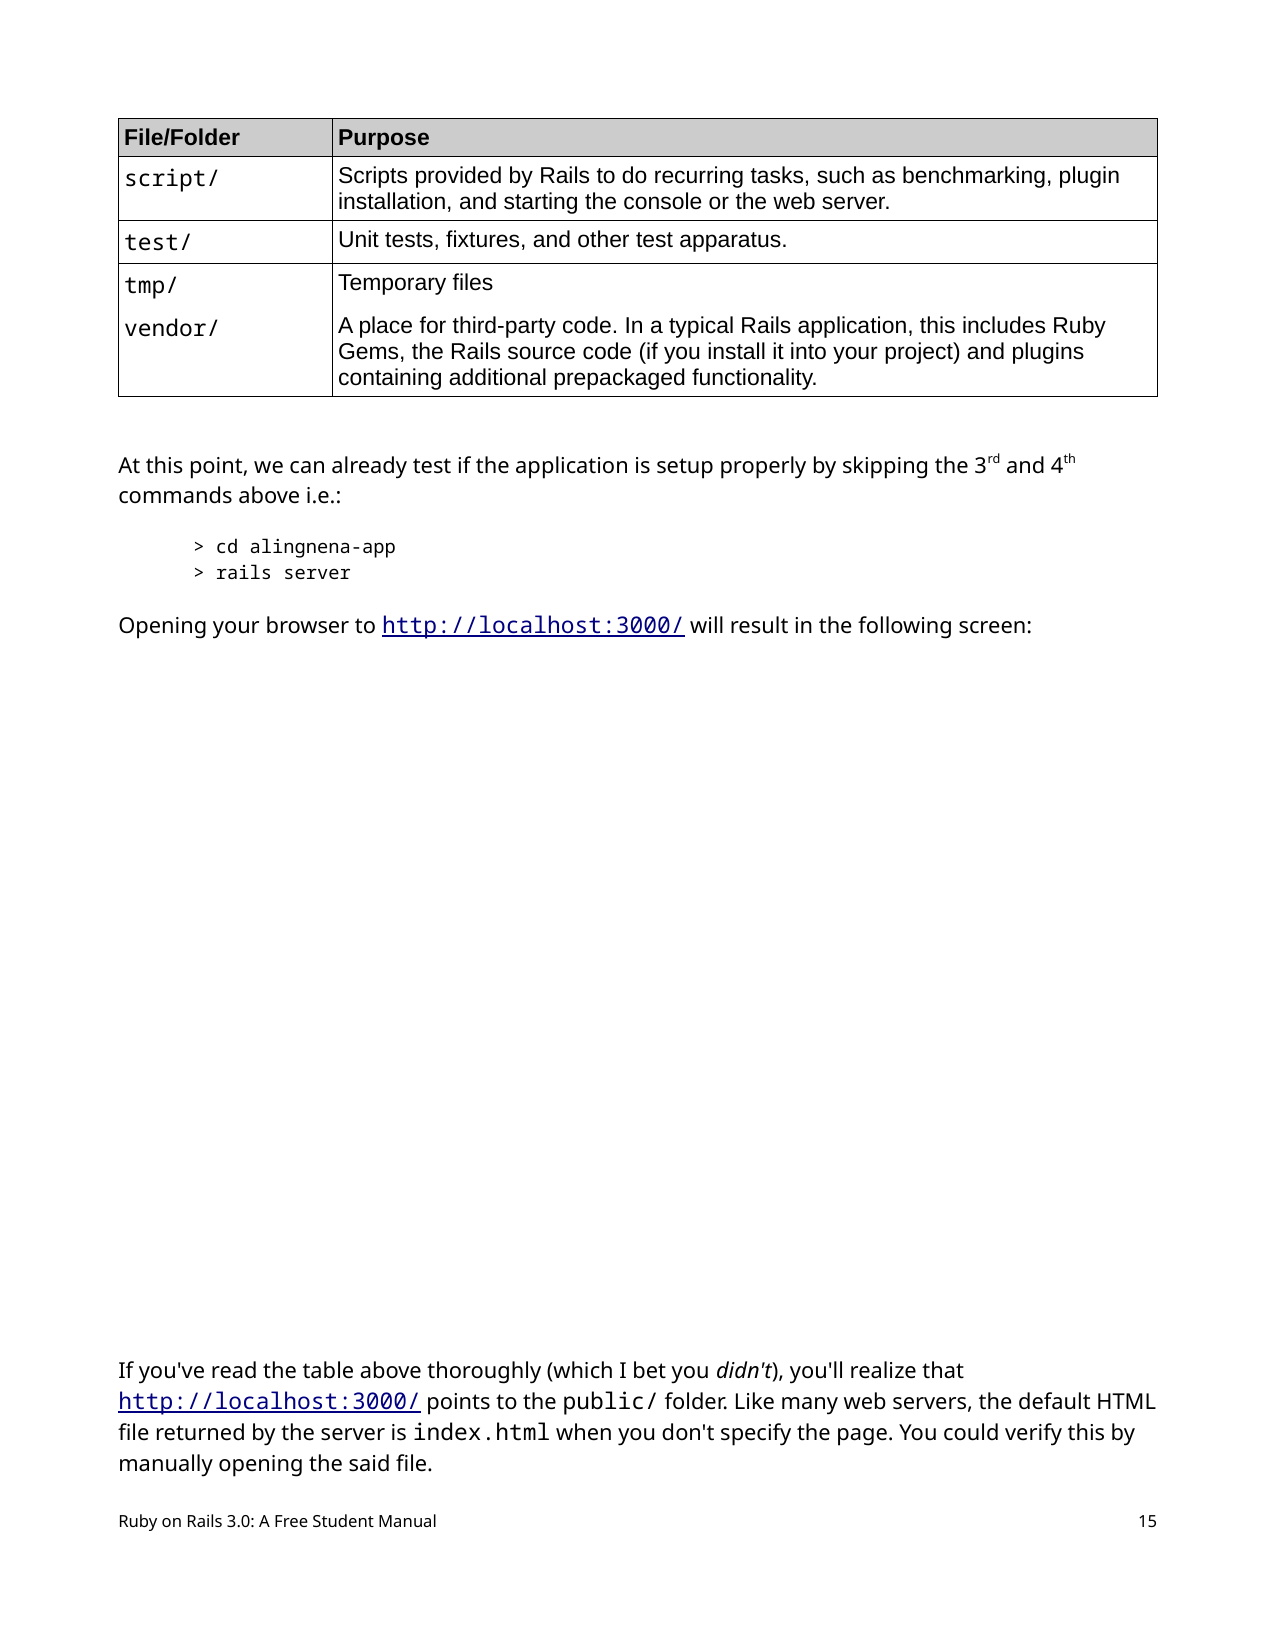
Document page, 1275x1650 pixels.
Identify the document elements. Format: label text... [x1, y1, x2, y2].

table_cell vendor/ [119, 306, 332, 396]
table_cell Unit tests, fixtures, and other test apparatus. [333, 221, 1157, 263]
table_cell Temporary files [333, 264, 1157, 306]
table_cell tmp/ [119, 264, 332, 306]
table_cell script/ [119, 157, 332, 220]
text > cd alingnena-app > rails server [193, 534, 1157, 585]
table_cell Scripts provided by Rails to do recurring tasks, such as benchmarking, plugin installation, and starting the console or the web server. [333, 157, 1157, 220]
table_header File/Folder [119, 119, 332, 156]
text At this point, we can already test if the application is setup properly by skipping the 3rd and 4th commands above i.e.: [118, 450, 1157, 510]
table_header Purpose [333, 119, 1157, 156]
table_cell A place for third-party code. In a typical Rails application, this includes Ruby Gems, the Rails source code (if you install it into your project) and plugins containing additional prepackaged functionality. [333, 306, 1157, 396]
table_cell test/ [119, 221, 332, 263]
text If you've read the table above thoroughly (which I bet you didn't), you'll realize that http://localhost:3000/ points to the public/ folder. Like many web servers, the default HTML file returned by the server is index.html when you don't specify the page. You could verify this by manually opening the said file. [118, 1355, 1157, 1477]
text Opening your browser to http://localhost:3000/ will result in the following screen: [118, 609, 1157, 640]
